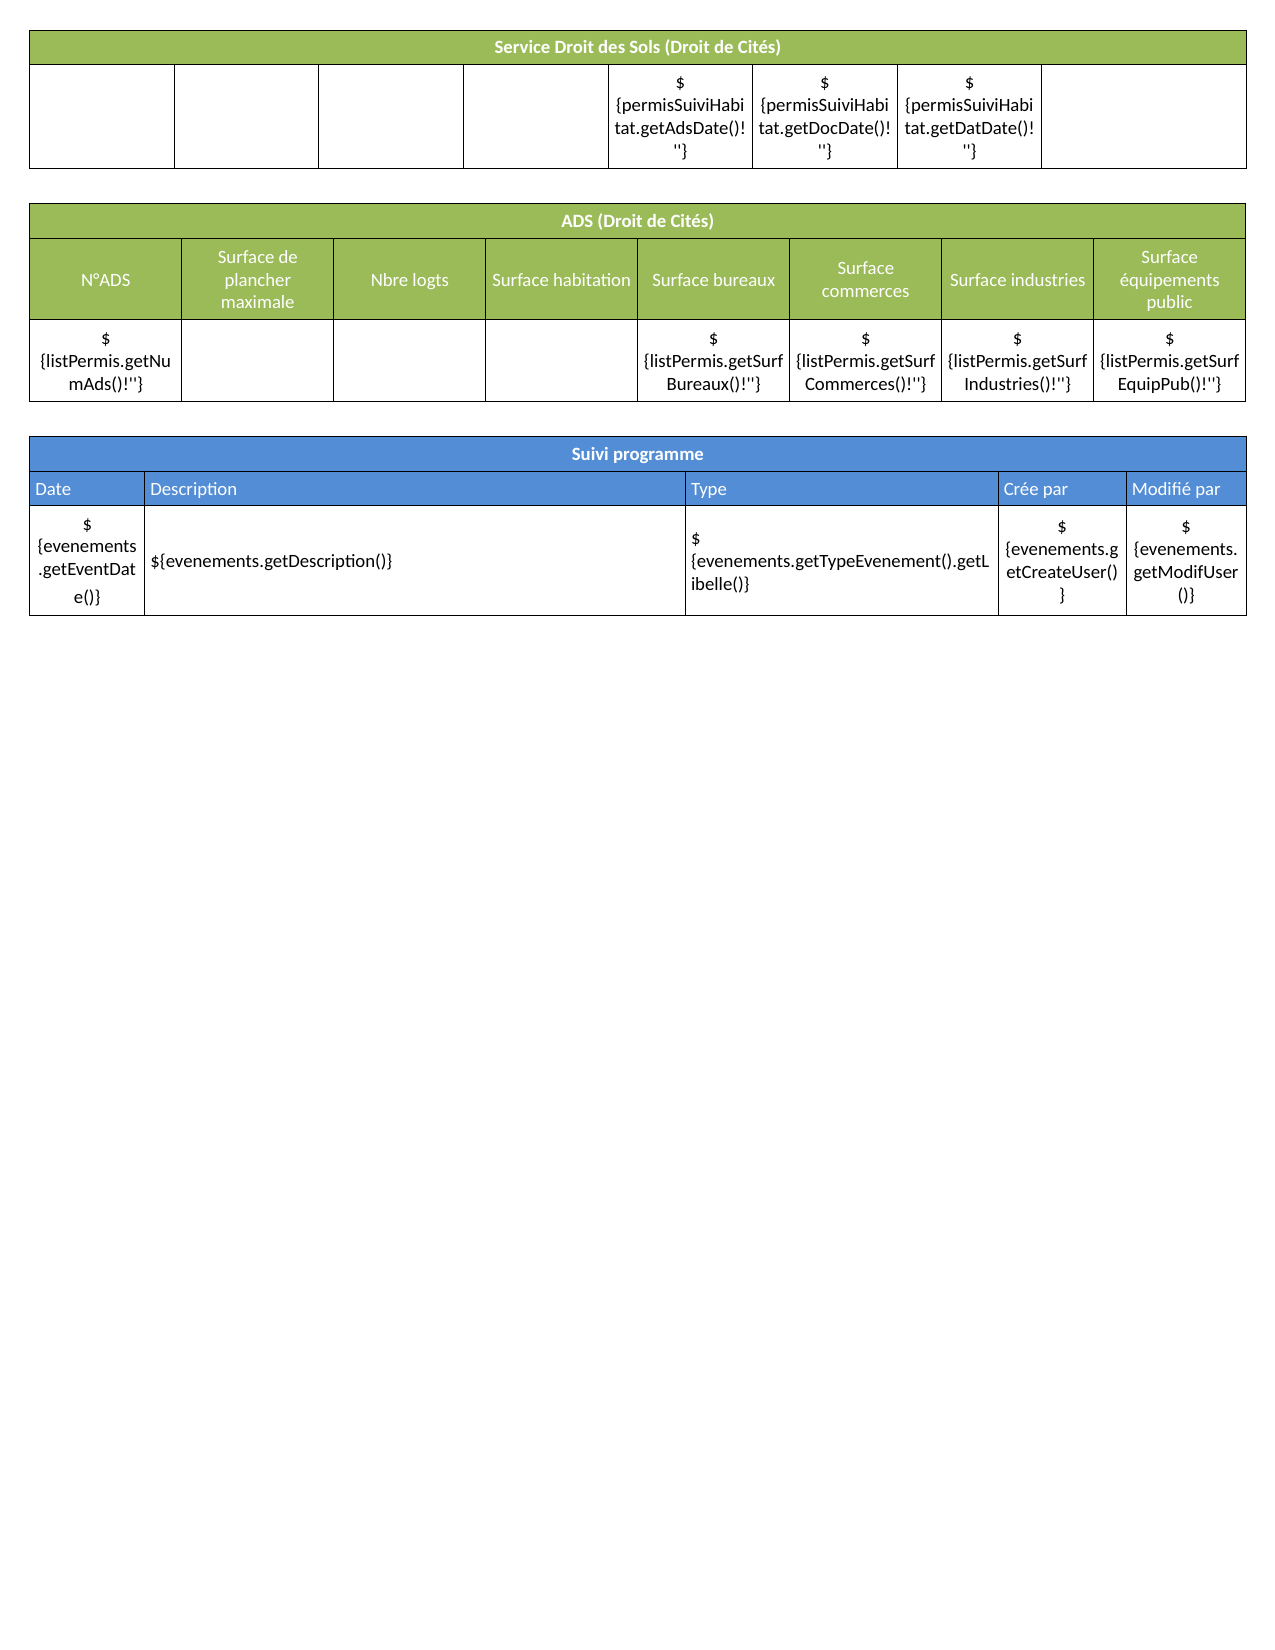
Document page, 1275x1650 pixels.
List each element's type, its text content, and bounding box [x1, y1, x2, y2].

table_cell ${evenements.getEventDate()} [30, 506, 144, 615]
table_cell [319, 65, 463, 168]
table_cell ${listPermis.getNumAds()!''} [30, 320, 181, 401]
table_cell Surface habitation [486, 239, 637, 319]
table_header Suivi programme [30, 437, 1246, 471]
table_cell [464, 65, 608, 168]
table_cell Type [686, 472, 998, 505]
table_cell [182, 320, 333, 401]
table_cell Crée par [999, 472, 1126, 505]
table_cell ${permisSuiviHabitat.getDocDate()!''} [753, 65, 897, 168]
table_cell [334, 320, 485, 401]
table_cell Service Droit des Sols (Droit de Cités) [30, 31, 1246, 64]
table_cell ${evenements.getModifUser()} [1127, 506, 1246, 615]
table_cell [30, 65, 174, 168]
table_cell ${listPermis.getSurfBureaux()!''} [638, 320, 789, 401]
table_cell Surface équipements public [1094, 239, 1245, 319]
table_cell [486, 320, 637, 401]
table_cell Nbre logts [334, 239, 485, 319]
table_cell [175, 65, 318, 168]
table_cell ${evenements.getDescription()} [145, 506, 685, 615]
table_cell Surface industries [942, 239, 1093, 319]
table_cell ${evenements.getCreateUser()} [999, 506, 1126, 615]
table_cell Description [145, 472, 685, 505]
table_cell Surface commerces [790, 239, 941, 319]
table_cell ${permisSuiviHabitat.getDatDate()!''} [898, 65, 1041, 168]
table_cell Surface de plancher maximale [182, 239, 333, 319]
table_cell ${listPermis.getSurfCommerces()!''} [790, 320, 941, 401]
table_cell [1042, 65, 1246, 168]
table_header ADS (Droit de Cités) [30, 204, 1245, 238]
table_cell ${evenements.getTypeEvenement().getLibelle()} [686, 506, 998, 615]
table_cell N°ADS [30, 239, 181, 319]
table_cell ${permisSuiviHabitat.getAdsDate()!''} [609, 65, 752, 168]
table_cell Surface bureaux [638, 239, 789, 319]
table_cell ${listPermis.getSurfIndustries()!''} [942, 320, 1093, 401]
table_cell Date [30, 472, 144, 505]
table_cell Modifié par [1127, 472, 1246, 505]
table_cell ${listPermis.getSurfEquipPub()!''} [1094, 320, 1245, 401]
